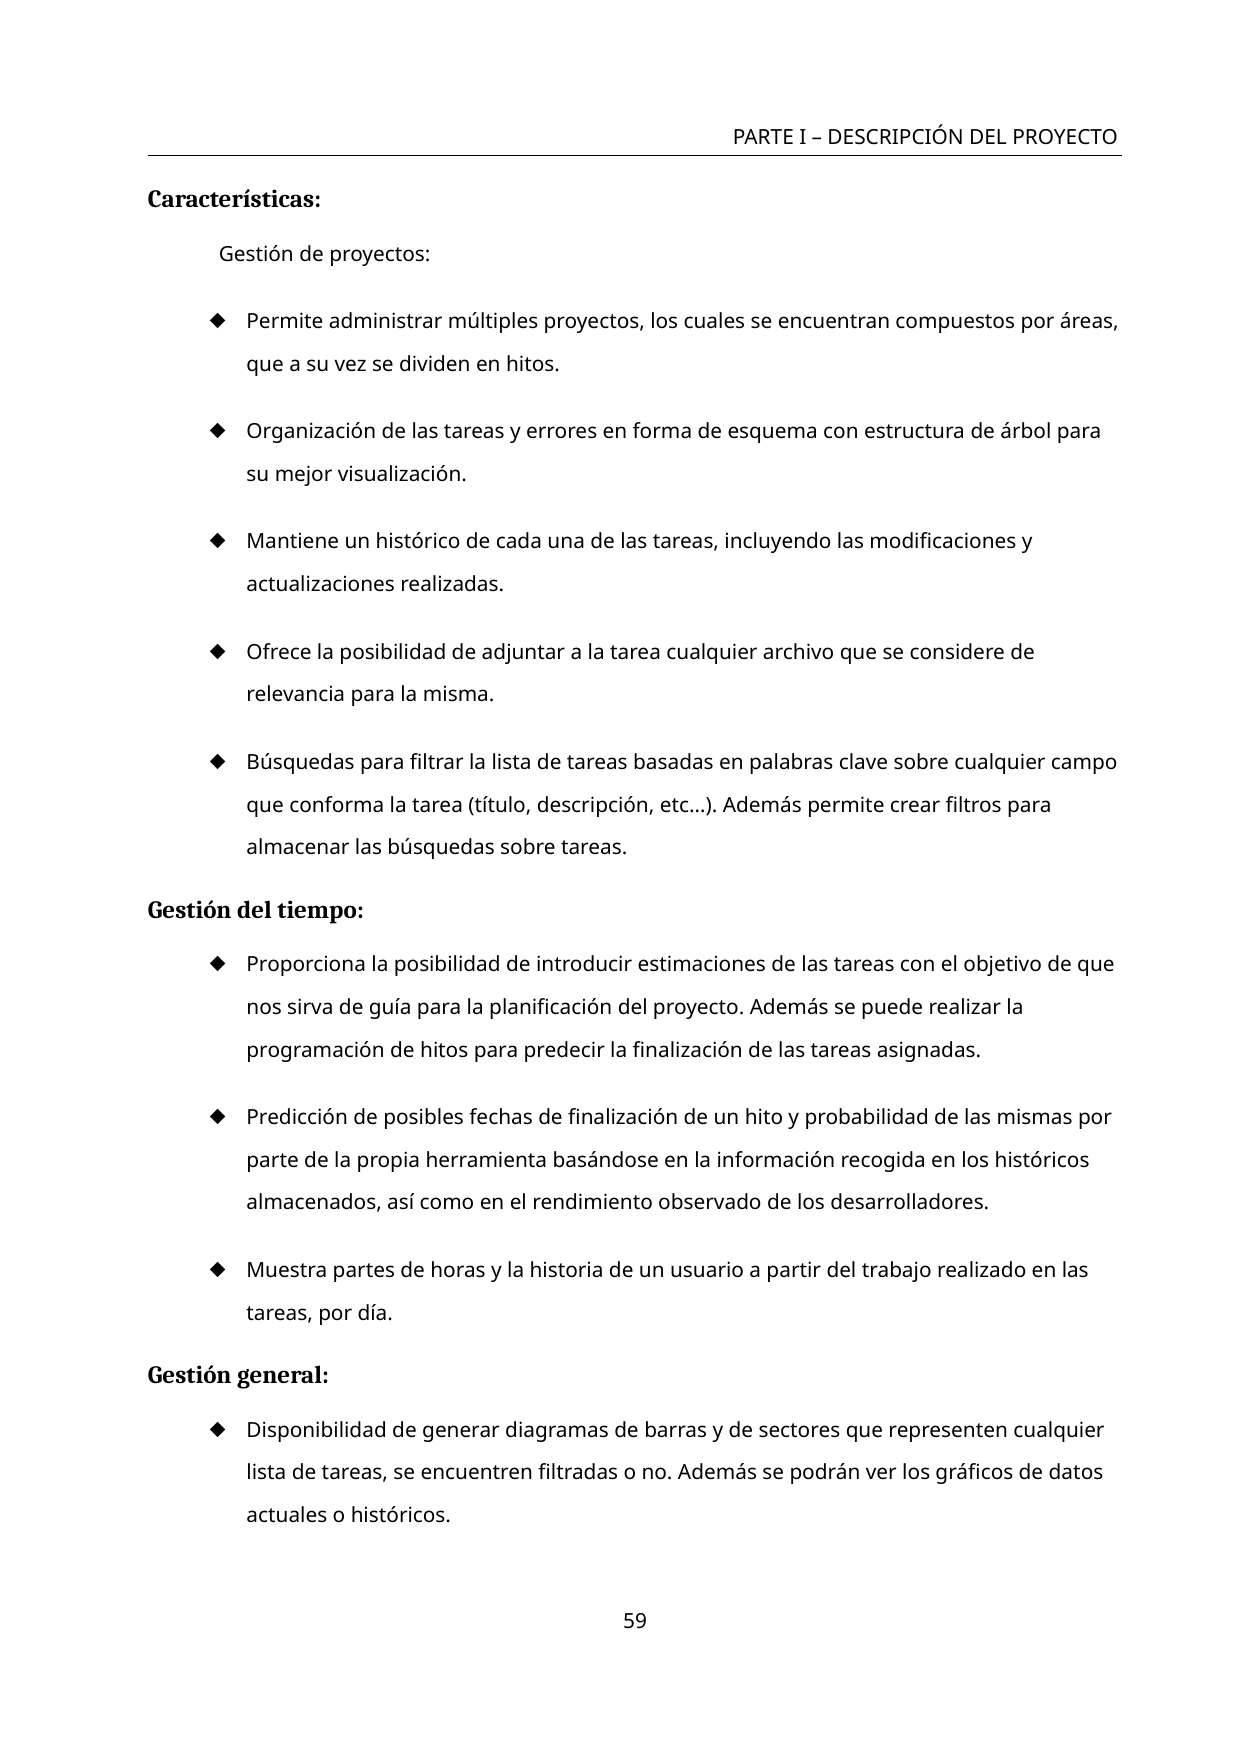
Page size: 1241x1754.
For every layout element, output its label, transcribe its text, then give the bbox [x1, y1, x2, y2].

list Muestra partes de horas y la historia de un usuario a partir del trabajo realizado en las tareas, por día. [209, 1255, 1122, 1326]
list Disponibilidad de generar diagramas de barras y de sectores que representen cualquier lista de tareas, se encuentren filtradas o no. Además se podrán ver los gráficos de datos actuales o históricos. [209, 1415, 1122, 1528]
subtitle Gestión general: [148, 1361, 1122, 1390]
list Permite administrar múltiples proyectos, los cuales se encuentran compuestos por áreas, que a su vez se dividen en hitos. [209, 306, 1122, 377]
subtitle Características: [148, 185, 1122, 214]
subtitle Gestión del tiempo: [148, 896, 1122, 924]
text Gestión de proyectos: [148, 239, 1122, 267]
list Predicción de posibles fechas de finalización de un hito y probabilidad de las mismas por parte de la propia herramienta basándose en la información recogida en los históricos almacenados, así como en el rendimiento observado de los desarrolladores. [209, 1102, 1122, 1216]
list Ofrece la posibilidad de adjuntar a la tarea cualquier archivo que se considere de relevancia para la misma. [209, 637, 1122, 708]
list Organización de las tareas y errores en forma de esquema con estructura de árbol para su mejor visualización. [209, 416, 1122, 487]
list Mantiene un histórico de cada una de las tareas, incluyendo las modificaciones y actualizaciones realizadas. [209, 527, 1122, 598]
list Proporciona la posibilidad de introducir estimaciones de las tareas con el objetivo de que nos sirva de guía para la planificación del proyecto. Además se puede realizar la programación de hitos para predecir la finalización de las tareas asignadas. [209, 949, 1122, 1063]
list Búsquedas para filtrar la lista de tareas basadas en palabras clave sobre cualquier campo que conforma la tarea (título, descripción, etc…). Además permite crear filtros para almacenar las búsquedas sobre tareas. [209, 747, 1122, 861]
